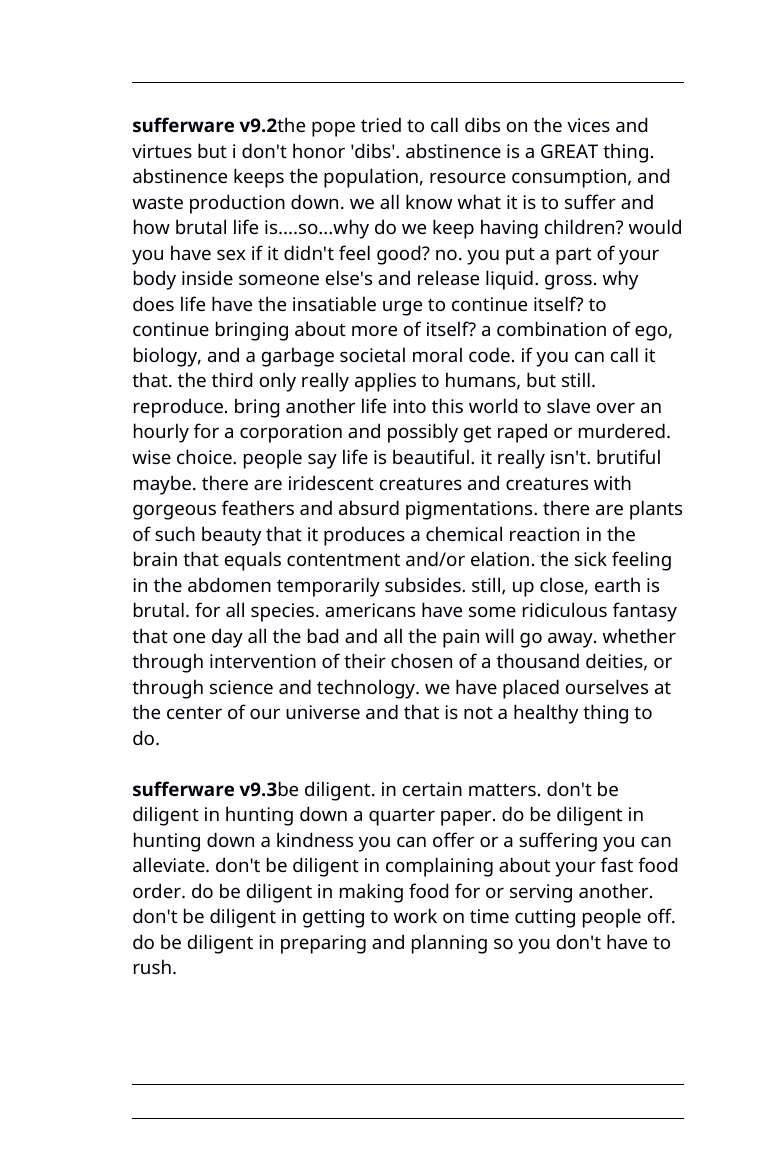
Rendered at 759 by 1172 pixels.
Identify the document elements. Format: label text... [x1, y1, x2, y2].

text sufferware v9.2the pope tried to call dibs on the vices and virtues but i don't honor 'dibs'. abstinence is a GREAT thing. abstinence keeps the population, resource consumption, and waste production down. we all know what it is to suffer and how brutal life is....so...why do we keep having children? would you have sex if it didn't feel good? no. you put a part of your body inside someone else's and release liquid. gross. why does life have the insatiable urge to continue itself? to continue bringing about more of itself? a combination of ego, biology, and a garbage societal moral code. if you can call it that. the third only really applies to humans, but still. reproduce. bring another life into this world to slave over an hourly for a corporation and possibly get raped or murdered. wise choice. people say life is beautiful. it really isn't. brutiful maybe. there are iridescent creatures and creatures with gorgeous feathers and absurd pigmentations. there are plants of such beauty that it produces a chemical reaction in the brain that equals contentment and/or elation. the sick feeling in the abdomen temporarily subsides. still, up close, earth is brutal. for all species. americans have some ridiculous fantasy that one day all the bad and all the pain will go away. whether through intervention of their chosen of a thousand deities, or through science and technology. we have placed ourselves at the center of our universe and that is not a healthy thing to do. [132, 112, 684, 751]
text sufferware v9.3be diligent. in certain matters. don't be diligent in hunting down a quarter paper. do be diligent in hunting down a kindness you can offer or a suffering you can alleviate. don't be diligent in complaining about your fast food order. do be diligent in making food for or serving another. don't be diligent in getting to work on time cutting people off. do be diligent in preparing and planning so you don't have to rush. [132, 776, 684, 980]
